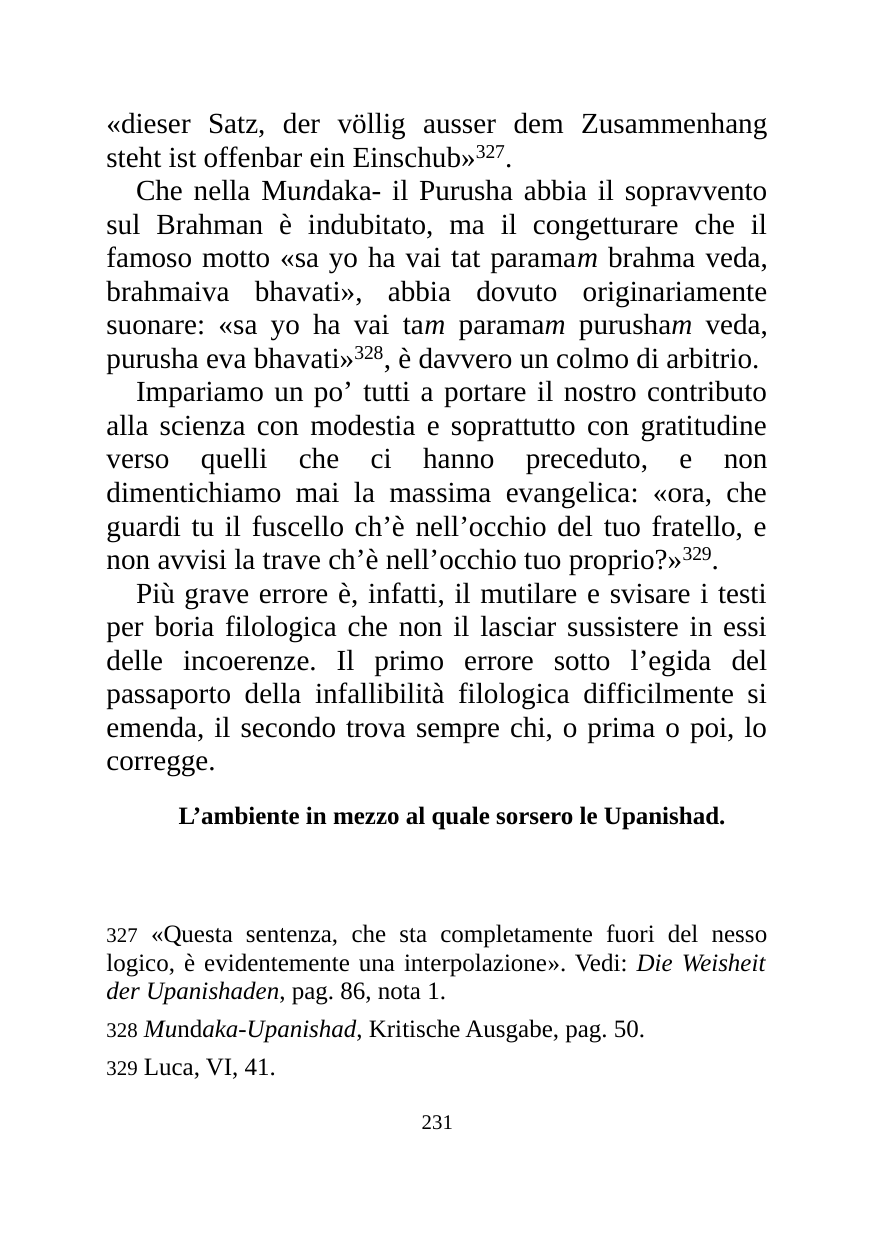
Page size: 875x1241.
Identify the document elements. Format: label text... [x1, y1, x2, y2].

text Impariamo un po’ tutti a portare il nostro contributo alla scienza con modestia e soprattutto con gratitudine verso quelli che ci hanno preceduto, e non dimentichiamo mai la massima evangelica: «ora, che guardi tu il fuscello ch’è nell’occhio del tuo fratello, e non avvisi la trave ch’è nell’occhio tuo proprio?». [106, 374, 768, 576]
text «Questa sentenza, che sta completamente fuori del nesso logico, è evidentemente una interpolazione». Vedi: Die Weisheit der Upanishaden, pag. 86, nota 1. [106, 919, 768, 1005]
text L’ambiente in mezzo al quale sorsero le Upanishad. [106, 801, 768, 829]
text Luca, VI, 41. [106, 1052, 768, 1080]
text Mundaka-Upanishad, Kritische Ausgabe, pag. 50. [106, 1014, 768, 1043]
text Che nella Mundaka- il Purusha abbia il sopravvento sul Brahman è indubitato, ma il congetturare che il famoso motto «sa yo ha vai tat paramam brahma veda, brahmaiva bhavati», abbia dovuto originariamente suonare: «sa yo ha vai tam paramam purusham veda, purusha eva bhavati», è davvero un colmo di arbitrio. [106, 173, 768, 374]
text «dieser Satz, der völlig ausser dem Zusammenhang steht ist offenbar ein Einschub». [106, 106, 768, 173]
text Più grave errore è, infatti, il mutilare e svisare i testi per boria filologica che non il lasciar sussistere in essi delle incoerenze. Il primo errore sotto l’egida del passaporto della infallibilità filologica difficilmente si emenda, il secondo trova sempre chi, o prima o poi, lo corregge. [106, 576, 768, 777]
